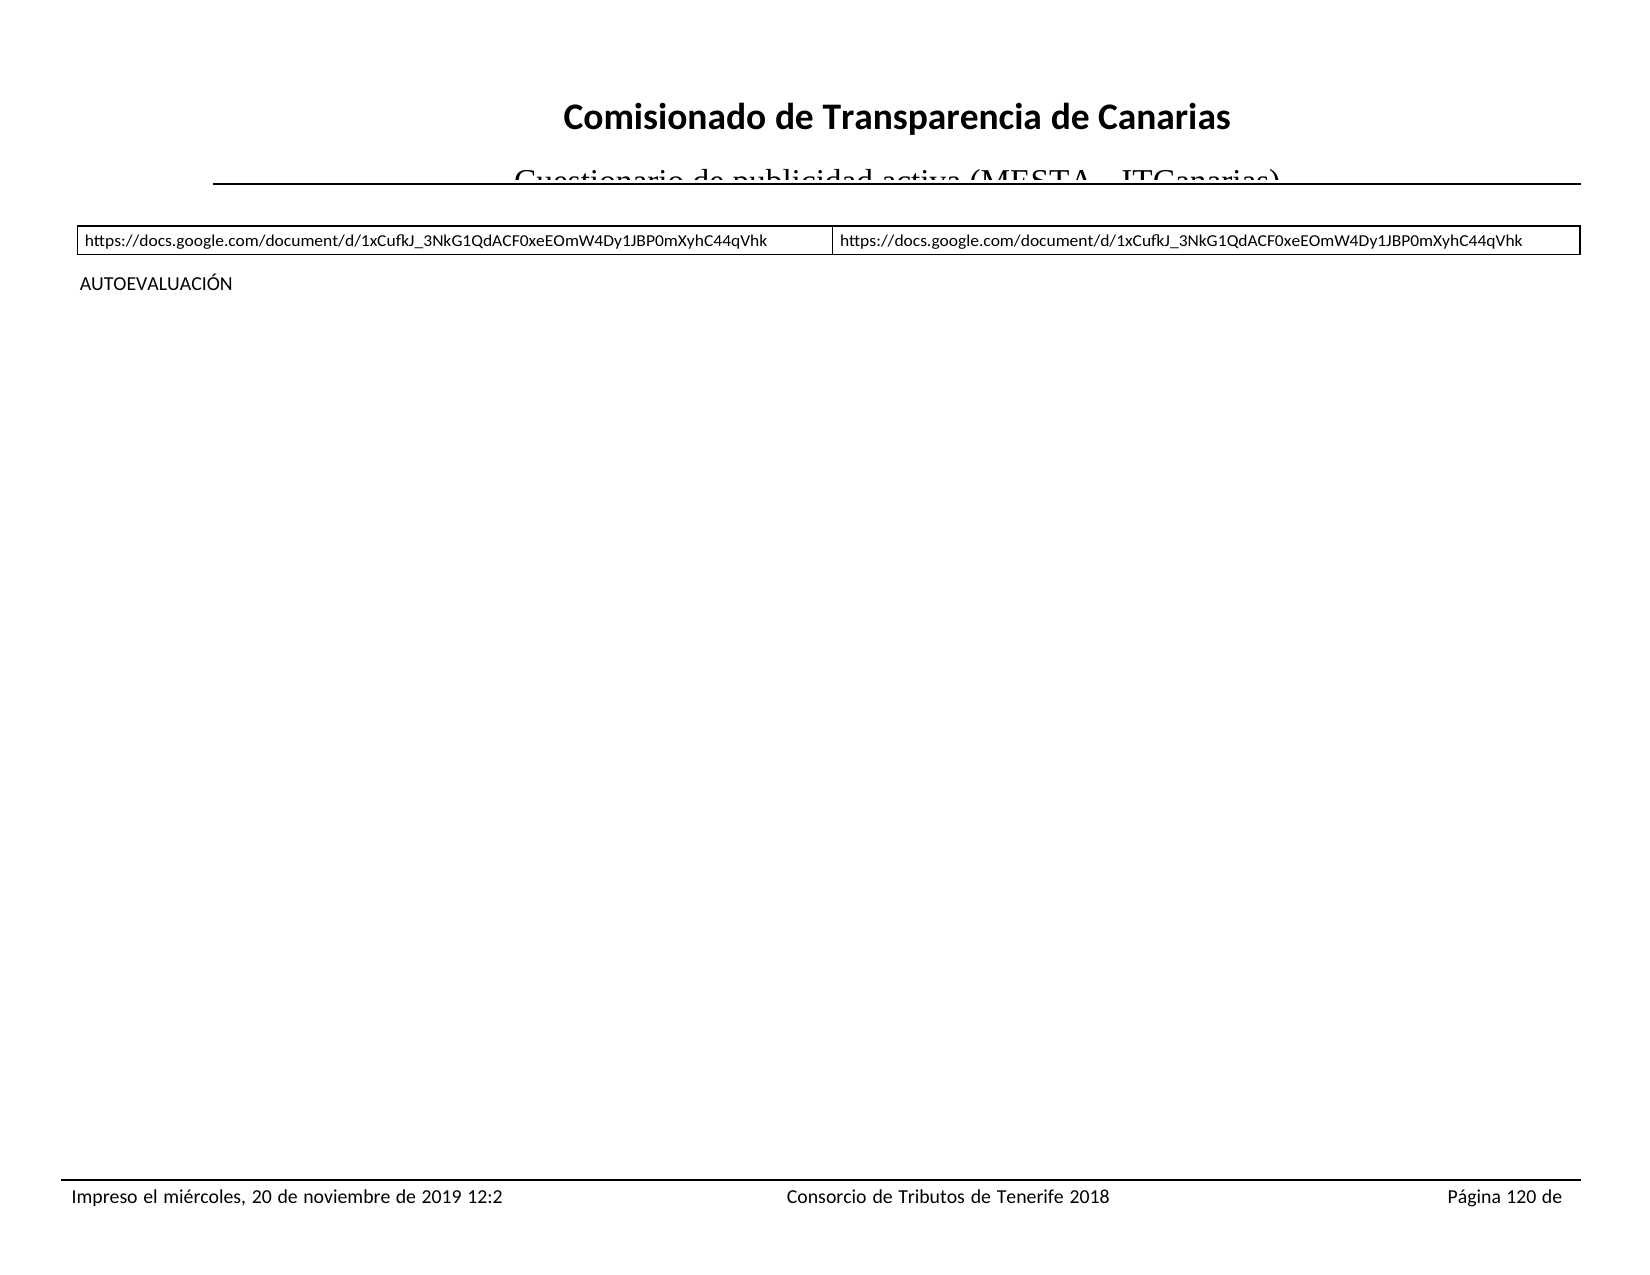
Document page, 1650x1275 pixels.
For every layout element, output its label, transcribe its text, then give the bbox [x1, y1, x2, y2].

text AUTOEVALUACIÓN [79, 271, 1594, 295]
table_cell https://docs.google.com/document/d/1xCufkJ_3NkG1QdACF0xeEOmW4Dy1JBP0mXyhC44qVhk [833, 227, 1579, 253]
table_cell https://docs.google.com/document/d/1xCufkJ_3NkG1QdACF0xeEOmW4Dy1JBP0mXyhC44qVhk [78, 227, 832, 253]
